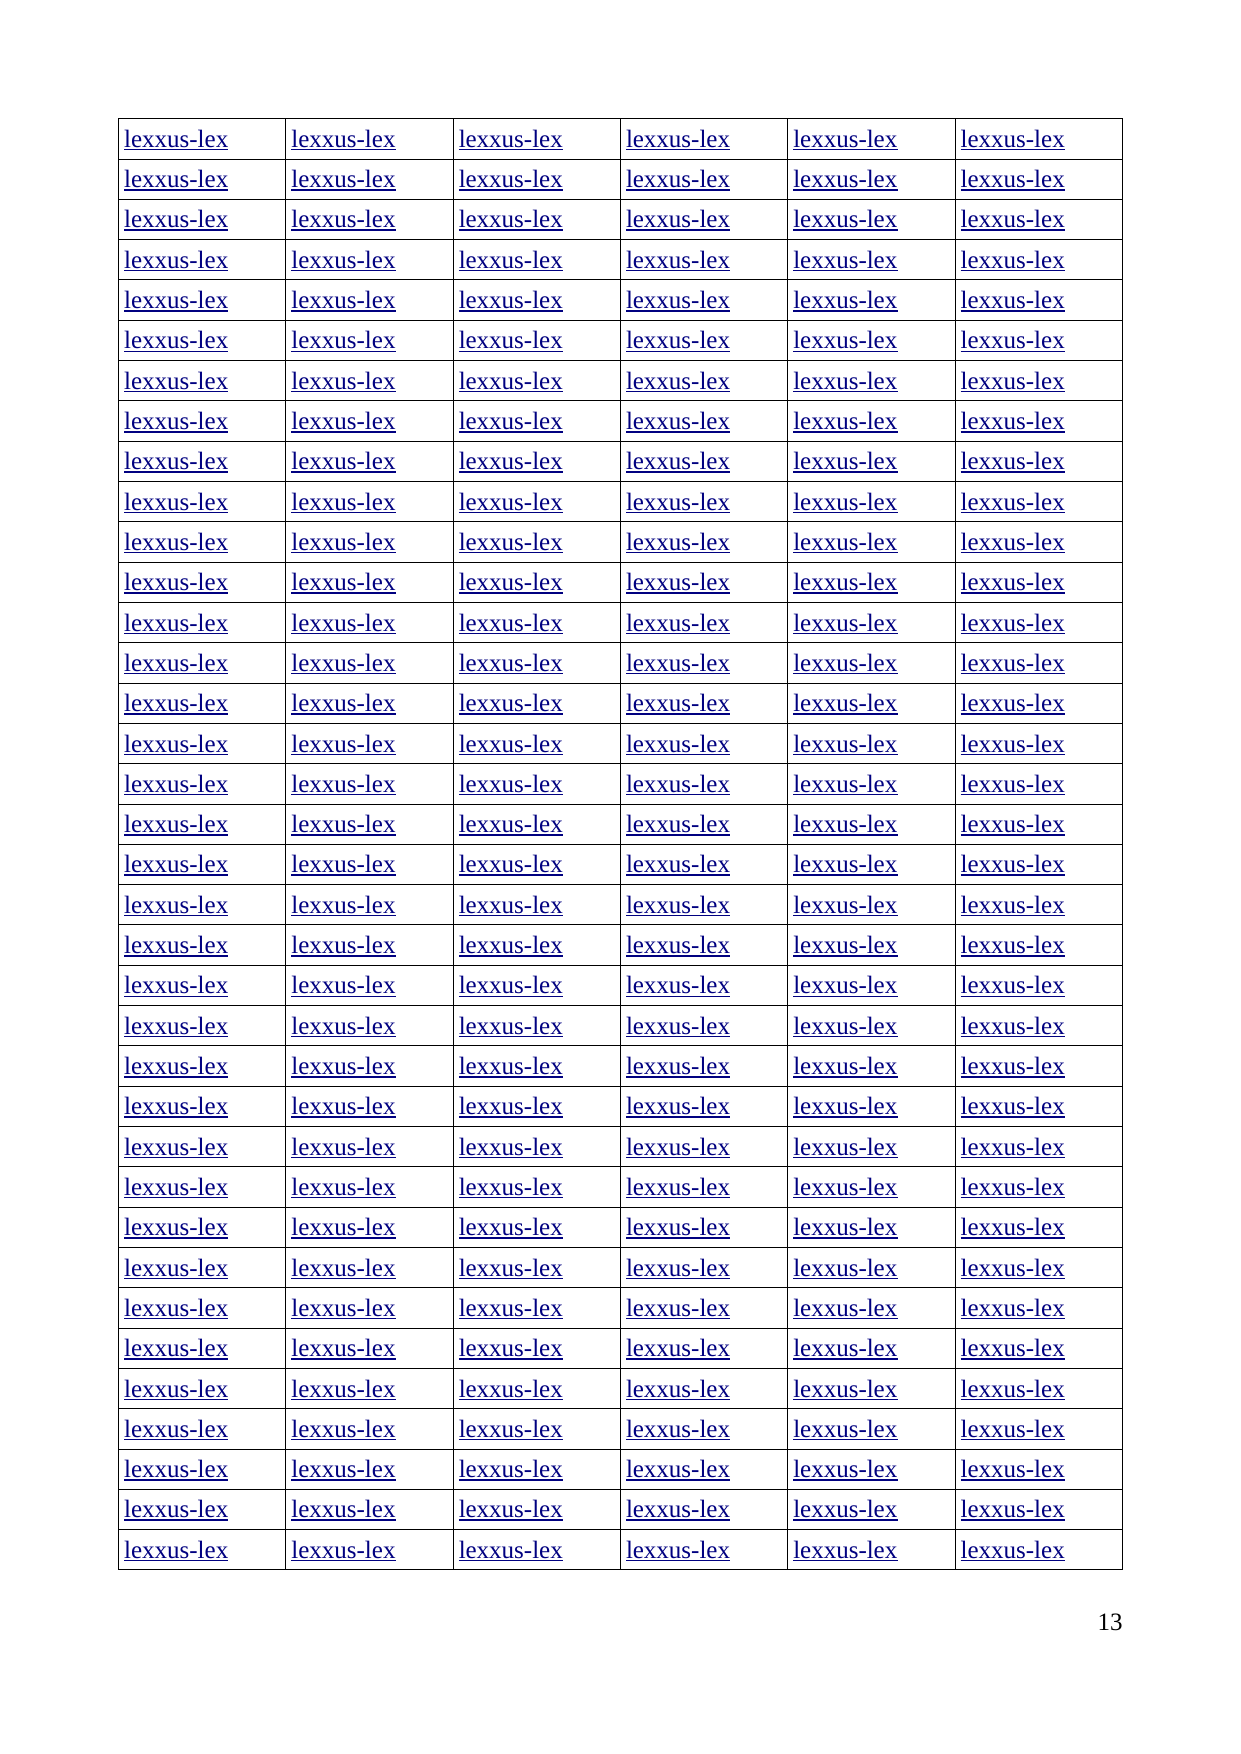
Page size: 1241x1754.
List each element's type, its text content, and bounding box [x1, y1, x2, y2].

table_cell lexxus-lex [119, 522, 285, 562]
table_cell lexxus-lex [788, 1450, 955, 1489]
table_cell lexxus-lex [621, 1288, 787, 1327]
table_cell lexxus-lex [119, 805, 285, 844]
table_cell lexxus-lex [286, 1288, 453, 1327]
table_cell lexxus-lex [119, 684, 285, 723]
table_cell lexxus-lex [788, 1208, 955, 1247]
table_cell lexxus-lex [621, 603, 787, 642]
table_cell lexxus-lex [454, 1409, 620, 1448]
table_cell lexxus-lex [956, 925, 1122, 965]
table_cell lexxus-lex [956, 1127, 1122, 1166]
table_cell lexxus-lex [454, 1369, 620, 1408]
table_cell lexxus-lex [454, 1248, 620, 1287]
table_cell lexxus-lex [286, 684, 453, 723]
table_cell lexxus-lex [788, 563, 955, 602]
table_cell lexxus-lex [454, 200, 620, 239]
table_cell lexxus-lex [454, 1450, 620, 1489]
table_cell lexxus-lex [621, 442, 787, 481]
table_cell lexxus-lex [286, 240, 453, 279]
table_cell lexxus-lex [788, 1329, 955, 1368]
table_cell lexxus-lex [454, 1006, 620, 1045]
table_cell lexxus-lex [788, 1046, 955, 1086]
table_cell lexxus-lex [119, 966, 285, 1005]
table_cell lexxus-lex [454, 885, 620, 924]
table_cell lexxus-lex [621, 845, 787, 884]
table_cell lexxus-lex [788, 1369, 955, 1408]
table_cell lexxus-lex [119, 1087, 285, 1126]
table_cell lexxus-lex [956, 1288, 1122, 1327]
table_cell lexxus-lex [956, 603, 1122, 642]
table_cell lexxus-lex [788, 119, 955, 158]
table_cell lexxus-lex [788, 280, 955, 320]
table_cell lexxus-lex [119, 160, 285, 199]
table_cell lexxus-lex [454, 1208, 620, 1247]
table_cell lexxus-lex [286, 442, 453, 481]
table_cell lexxus-lex [788, 966, 955, 1005]
table_cell lexxus-lex [454, 563, 620, 602]
table_cell lexxus-lex [286, 603, 453, 642]
table_cell lexxus-lex [788, 724, 955, 763]
table_cell lexxus-lex [286, 119, 453, 158]
table_cell lexxus-lex [788, 1530, 955, 1569]
table_cell lexxus-lex [119, 563, 285, 602]
table_cell lexxus-lex [621, 966, 787, 1005]
table_cell lexxus-lex [119, 1127, 285, 1166]
table_cell lexxus-lex [621, 200, 787, 239]
table_cell lexxus-lex [286, 1490, 453, 1529]
table_cell lexxus-lex [788, 1409, 955, 1448]
table_cell lexxus-lex [286, 1248, 453, 1287]
table_cell lexxus-lex [119, 764, 285, 803]
table_cell lexxus-lex [286, 1087, 453, 1126]
table_cell lexxus-lex [788, 160, 955, 199]
table_cell lexxus-lex [956, 361, 1122, 400]
table_cell lexxus-lex [119, 1409, 285, 1448]
table_cell lexxus-lex [119, 1046, 285, 1086]
table_cell lexxus-lex [621, 684, 787, 723]
table_cell lexxus-lex [956, 482, 1122, 521]
table_cell lexxus-lex [788, 643, 955, 682]
table_cell lexxus-lex [286, 361, 453, 400]
table_cell lexxus-lex [454, 280, 620, 320]
table_cell lexxus-lex [119, 1329, 285, 1368]
table_cell lexxus-lex [286, 966, 453, 1005]
table_cell lexxus-lex [454, 925, 620, 965]
table_cell lexxus-lex [286, 522, 453, 562]
table_cell lexxus-lex [621, 240, 787, 279]
table_cell lexxus-lex [286, 1530, 453, 1569]
table_cell lexxus-lex [454, 522, 620, 562]
table_cell lexxus-lex [621, 160, 787, 199]
table_cell lexxus-lex [956, 522, 1122, 562]
table_cell lexxus-lex [956, 885, 1122, 924]
table_cell lexxus-lex [621, 1490, 787, 1529]
table_cell lexxus-lex [454, 684, 620, 723]
table_cell lexxus-lex [788, 482, 955, 521]
table_cell lexxus-lex [119, 845, 285, 884]
table_cell lexxus-lex [788, 240, 955, 279]
table_cell lexxus-lex [956, 442, 1122, 481]
table_cell lexxus-lex [119, 321, 285, 360]
table_cell lexxus-lex [286, 805, 453, 844]
table_cell lexxus-lex [621, 724, 787, 763]
table_cell lexxus-lex [454, 160, 620, 199]
table_cell lexxus-lex [286, 401, 453, 441]
table_cell lexxus-lex [788, 885, 955, 924]
table_cell lexxus-lex [621, 1248, 787, 1287]
table_cell lexxus-lex [119, 401, 285, 441]
table_cell lexxus-lex [621, 1087, 787, 1126]
table_cell lexxus-lex [454, 1288, 620, 1327]
table_cell lexxus-lex [956, 119, 1122, 158]
table_cell lexxus-lex [956, 1208, 1122, 1247]
table_cell lexxus-lex [286, 724, 453, 763]
table_cell lexxus-lex [119, 643, 285, 682]
table_cell lexxus-lex [621, 643, 787, 682]
table_cell lexxus-lex [788, 603, 955, 642]
table_cell lexxus-lex [621, 1127, 787, 1166]
table_cell lexxus-lex [119, 1208, 285, 1247]
table_cell lexxus-lex [956, 1530, 1122, 1569]
table_cell lexxus-lex [286, 764, 453, 803]
table_cell lexxus-lex [621, 563, 787, 602]
table_cell lexxus-lex [454, 1087, 620, 1126]
table_cell lexxus-lex [788, 1248, 955, 1287]
table_cell lexxus-lex [119, 240, 285, 279]
table_cell lexxus-lex [119, 925, 285, 965]
table_cell lexxus-lex [956, 1006, 1122, 1045]
table_cell lexxus-lex [788, 1288, 955, 1327]
table_cell lexxus-lex [956, 1490, 1122, 1529]
table_cell lexxus-lex [621, 401, 787, 441]
table_cell lexxus-lex [956, 966, 1122, 1005]
table_cell lexxus-lex [956, 1409, 1122, 1448]
table_cell lexxus-lex [454, 805, 620, 844]
table_cell lexxus-lex [119, 482, 285, 521]
table_cell lexxus-lex [454, 724, 620, 763]
table_cell lexxus-lex [286, 1167, 453, 1207]
table_cell lexxus-lex [119, 119, 285, 158]
table_cell lexxus-lex [286, 1450, 453, 1489]
table_cell lexxus-lex [956, 684, 1122, 723]
table_cell lexxus-lex [956, 160, 1122, 199]
table_cell lexxus-lex [454, 240, 620, 279]
table_cell lexxus-lex [454, 401, 620, 441]
table_cell lexxus-lex [956, 845, 1122, 884]
table_cell lexxus-lex [621, 280, 787, 320]
table_cell lexxus-lex [788, 321, 955, 360]
table_cell lexxus-lex [286, 1409, 453, 1448]
table_cell lexxus-lex [119, 603, 285, 642]
table_cell lexxus-lex [956, 1248, 1122, 1287]
table_cell lexxus-lex [788, 361, 955, 400]
table_cell lexxus-lex [286, 482, 453, 521]
table_cell lexxus-lex [119, 442, 285, 481]
table_cell lexxus-lex [454, 643, 620, 682]
table_cell lexxus-lex [788, 684, 955, 723]
table_cell lexxus-lex [788, 1087, 955, 1126]
table_cell lexxus-lex [956, 1167, 1122, 1207]
table_cell lexxus-lex [621, 1046, 787, 1086]
table_cell lexxus-lex [286, 1046, 453, 1086]
table_cell lexxus-lex [454, 603, 620, 642]
table_cell lexxus-lex [286, 280, 453, 320]
table_cell lexxus-lex [286, 200, 453, 239]
table_cell lexxus-lex [119, 200, 285, 239]
table_cell lexxus-lex [454, 1127, 620, 1166]
table_cell lexxus-lex [286, 845, 453, 884]
table_cell lexxus-lex [286, 160, 453, 199]
table_cell lexxus-lex [286, 1006, 453, 1045]
table_cell lexxus-lex [119, 361, 285, 400]
table_cell lexxus-lex [621, 1006, 787, 1045]
table_cell lexxus-lex [956, 1087, 1122, 1126]
table_cell lexxus-lex [454, 1046, 620, 1086]
table_cell lexxus-lex [286, 321, 453, 360]
table_cell lexxus-lex [956, 805, 1122, 844]
table_cell lexxus-lex [454, 442, 620, 481]
table_cell lexxus-lex [286, 925, 453, 965]
table_cell lexxus-lex [621, 482, 787, 521]
table_cell lexxus-lex [621, 361, 787, 400]
table_cell lexxus-lex [956, 321, 1122, 360]
table_cell lexxus-lex [956, 200, 1122, 239]
table_cell lexxus-lex [788, 442, 955, 481]
table_cell lexxus-lex [454, 1329, 620, 1368]
table_cell lexxus-lex [788, 805, 955, 844]
table_cell lexxus-lex [788, 845, 955, 884]
table_cell lexxus-lex [454, 119, 620, 158]
table_cell lexxus-lex [788, 925, 955, 965]
table_cell lexxus-lex [956, 401, 1122, 441]
table_cell lexxus-lex [454, 321, 620, 360]
table_cell lexxus-lex [119, 1369, 285, 1408]
table_cell lexxus-lex [454, 845, 620, 884]
table_cell lexxus-lex [956, 1046, 1122, 1086]
table_cell lexxus-lex [119, 1450, 285, 1489]
table_cell lexxus-lex [454, 1530, 620, 1569]
table_cell lexxus-lex [956, 563, 1122, 602]
table_cell lexxus-lex [621, 1530, 787, 1569]
table_cell lexxus-lex [454, 764, 620, 803]
table_cell lexxus-lex [286, 885, 453, 924]
table_cell lexxus-lex [956, 280, 1122, 320]
table_cell lexxus-lex [286, 1208, 453, 1247]
table_cell lexxus-lex [286, 1369, 453, 1408]
table_cell lexxus-lex [119, 1530, 285, 1569]
table_cell lexxus-lex [454, 1490, 620, 1529]
table_cell lexxus-lex [286, 1127, 453, 1166]
table_cell lexxus-lex [621, 1450, 787, 1489]
table_cell lexxus-lex [621, 1208, 787, 1247]
table_cell lexxus-lex [956, 1329, 1122, 1368]
table_cell lexxus-lex [788, 522, 955, 562]
table_cell lexxus-lex [621, 1329, 787, 1368]
table_cell lexxus-lex [788, 401, 955, 441]
table_cell lexxus-lex [454, 482, 620, 521]
table_cell lexxus-lex [621, 119, 787, 158]
table_cell lexxus-lex [788, 1006, 955, 1045]
table_cell lexxus-lex [119, 1006, 285, 1045]
table_cell lexxus-lex [956, 764, 1122, 803]
table_cell lexxus-lex [956, 1450, 1122, 1489]
table_cell lexxus-lex [119, 1490, 285, 1529]
table_cell lexxus-lex [621, 925, 787, 965]
table_cell lexxus-lex [621, 885, 787, 924]
table_cell lexxus-lex [119, 1288, 285, 1327]
table_cell lexxus-lex [119, 280, 285, 320]
table_cell lexxus-lex [788, 1490, 955, 1529]
table_cell lexxus-lex [286, 1329, 453, 1368]
table_cell lexxus-lex [119, 885, 285, 924]
table_cell lexxus-lex [621, 805, 787, 844]
table_cell lexxus-lex [621, 1409, 787, 1448]
table_cell lexxus-lex [454, 966, 620, 1005]
table_cell lexxus-lex [956, 1369, 1122, 1408]
table_cell lexxus-lex [621, 1369, 787, 1408]
table_cell lexxus-lex [286, 563, 453, 602]
table_cell lexxus-lex [788, 200, 955, 239]
table_cell lexxus-lex [956, 643, 1122, 682]
table_cell lexxus-lex [621, 321, 787, 360]
table_cell lexxus-lex [119, 724, 285, 763]
table_cell lexxus-lex [119, 1167, 285, 1207]
table_cell lexxus-lex [788, 1167, 955, 1207]
table_cell lexxus-lex [788, 1127, 955, 1166]
table_cell lexxus-lex [454, 361, 620, 400]
table_cell lexxus-lex [621, 522, 787, 562]
table_cell lexxus-lex [956, 724, 1122, 763]
table_cell lexxus-lex [286, 643, 453, 682]
table_cell lexxus-lex [788, 764, 955, 803]
table_cell lexxus-lex [454, 1167, 620, 1207]
table_cell lexxus-lex [621, 764, 787, 803]
table_cell lexxus-lex [956, 240, 1122, 279]
table_cell lexxus-lex [119, 1248, 285, 1287]
table_cell lexxus-lex [621, 1167, 787, 1207]
